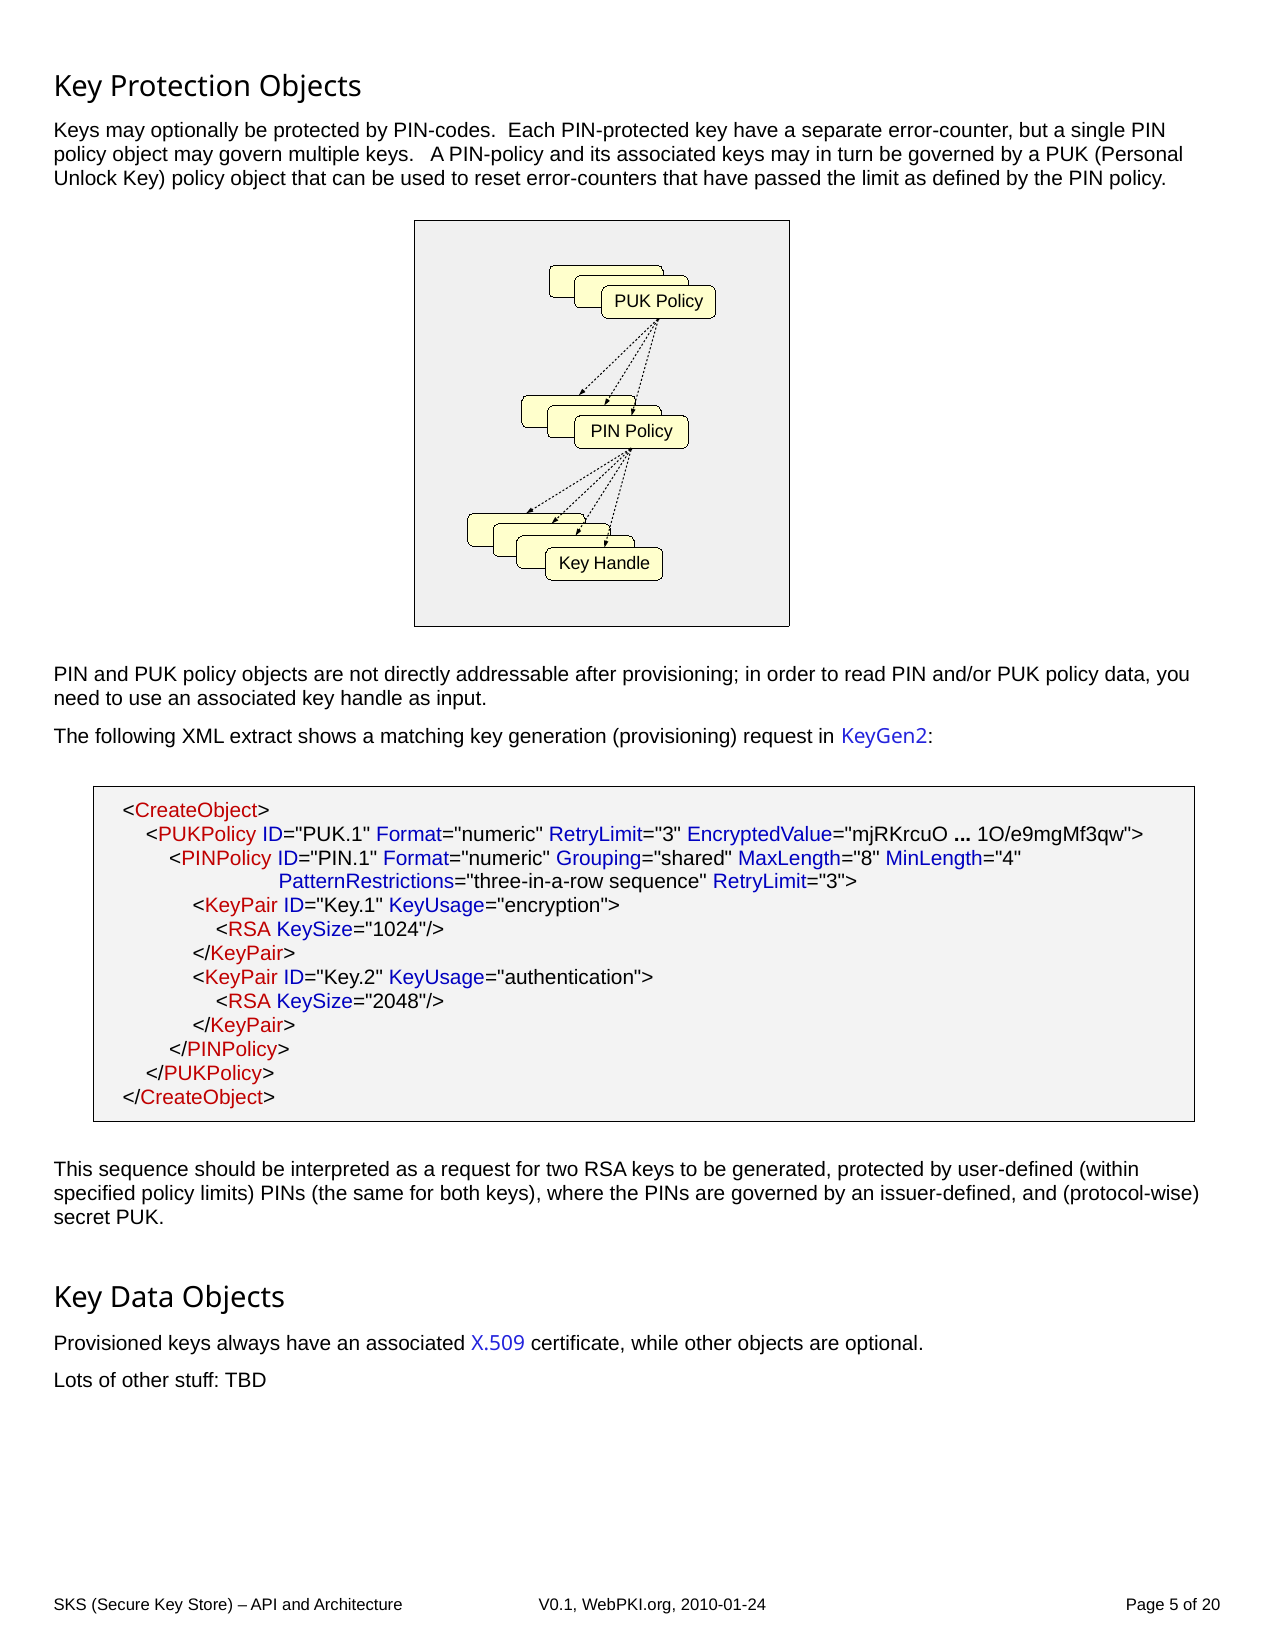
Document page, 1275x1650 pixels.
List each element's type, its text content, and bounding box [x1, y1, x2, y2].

text The following XML extract shows a matching key generation (provisioning) request in KeyGen2: [53, 721, 1221, 774]
text Keys may optionally be protected by PIN-codes. Each PIN-protected key have a separate error-counter, but a single PIN policy object may govern multiple keys. A PIN-policy and its associated keys may in turn be governed by a PUK (Personal Unlock Key) policy object that can be used to reset error-counters that have passed the limit as defined by the PIN policy. [53, 118, 1221, 190]
subtitle Key Data Objects [53, 1276, 1221, 1316]
table_header <CreateObject> <PUKPolicy ID="PUK.1" Format="numeric" RetryLimit="3" EncryptedValue="mjRKrcuO ... 1O/e9mgMf3qw"> <PINPolicy ID="PIN.1" Format="numeric" Grouping="shared" MaxLength="8" MinLength="4" PatternRestrictions="three-in-a-row sequence" RetryLimit="3"> <KeyPair ID="Key.1" KeyUsage="encryption"> <RSA KeySize="1024"/> </KeyPair> <KeyPair ID="Key.2" KeyUsage="authentication"> <RSA KeySize="2048"/> </KeyPair> </PINPolicy> </PUKPolicy> </CreateObject> [94, 787, 1194, 1121]
text PIN and PUK policy objects are not directly addressable after provisioning; in order to read PIN and/or PUK policy data, you need to use an associated key handle as input. [53, 662, 1221, 710]
subtitle Key Protection Objects [53, 66, 1221, 105]
text This sequence should be interpreted as a request for two RSA keys to be generated, protected by user-defined (within specified policy limits) PINs (the same for both keys), where the PINs are governed by an issuer-defined, and (protocol-wise) secret PUK. [53, 1157, 1221, 1228]
text Provisioned keys always have an associated X.509 certificate, while other objects are optional. [53, 1328, 1221, 1356]
text Lots of other stuff: TBD [53, 1368, 1221, 1392]
